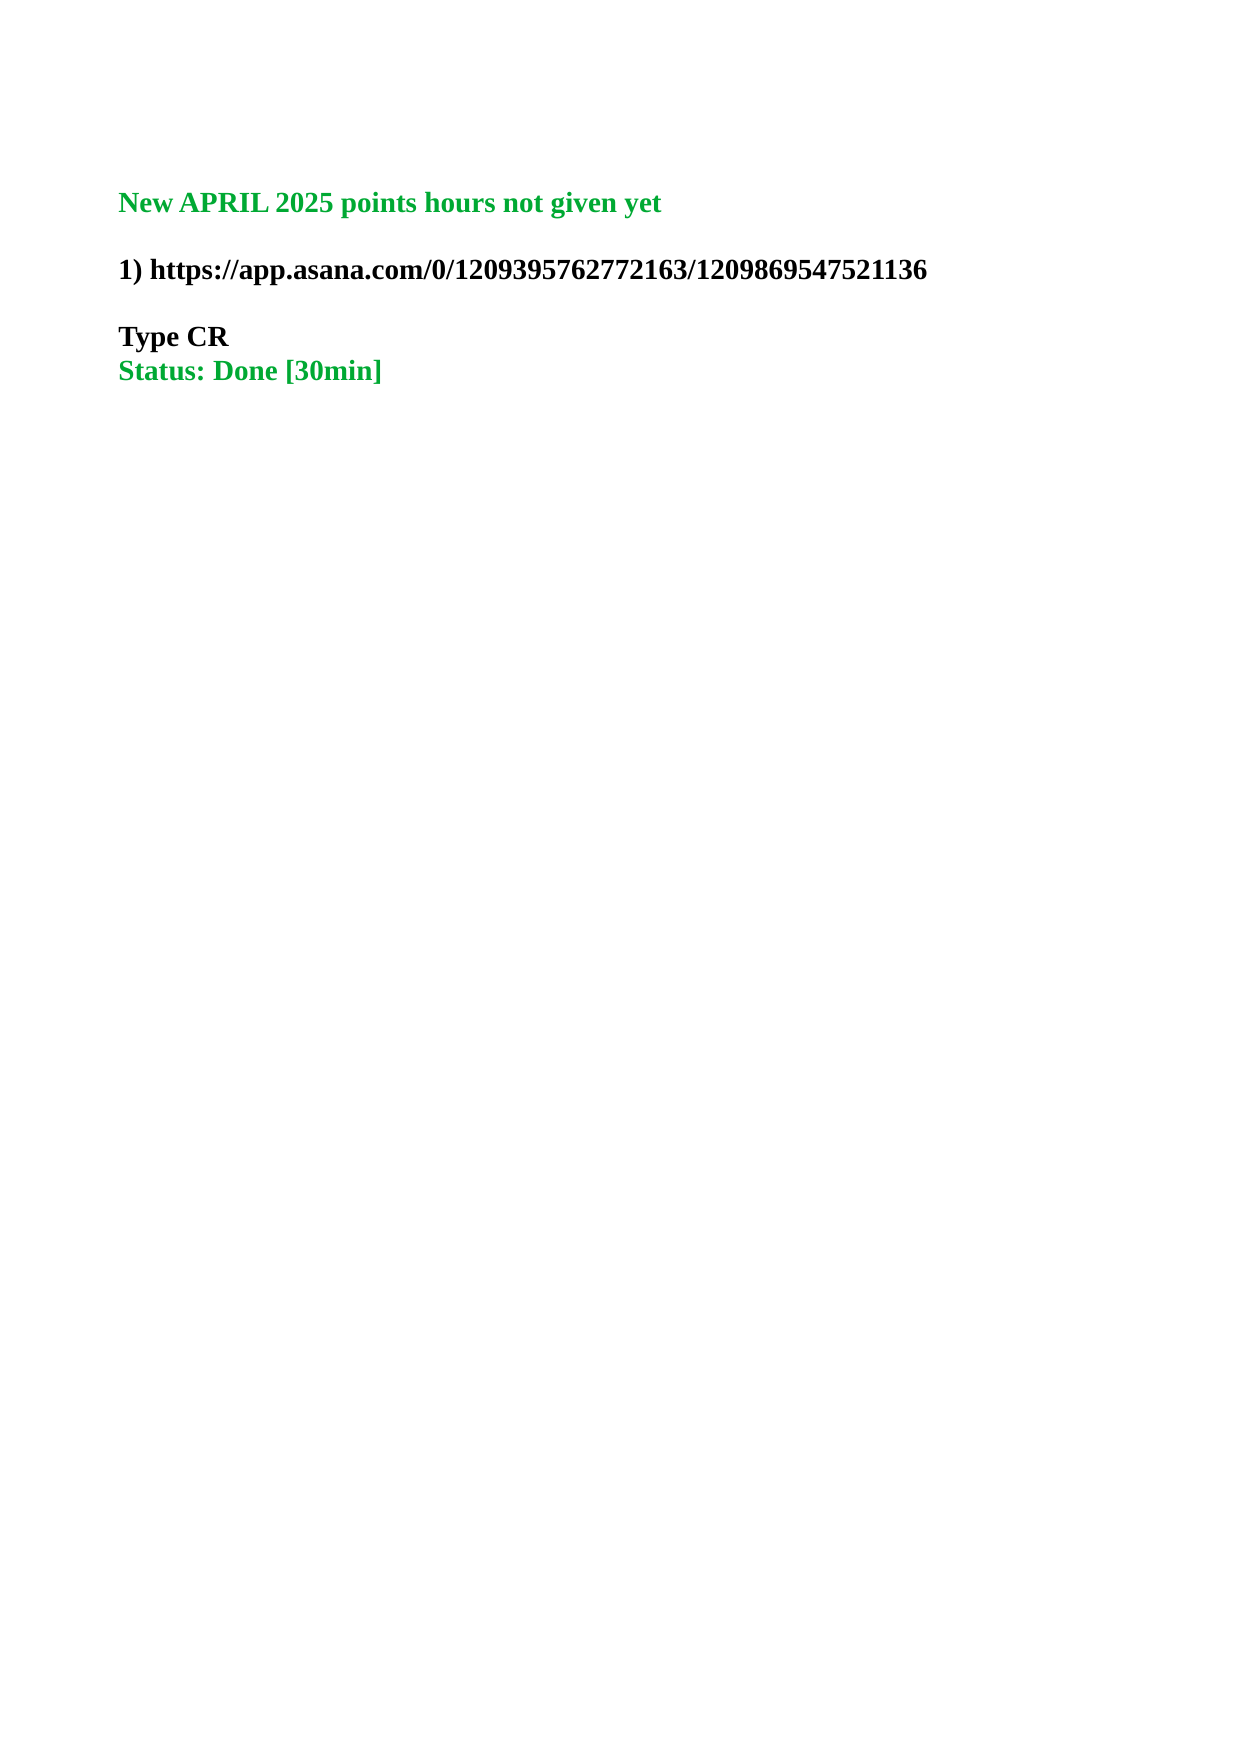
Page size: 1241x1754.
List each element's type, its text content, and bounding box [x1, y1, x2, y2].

text Status: Done [30min] [118, 353, 1122, 386]
text Type CR [118, 319, 1122, 353]
text 1) https://app.asana.com/0/1209395762772163/1209869547521136 [118, 252, 1122, 286]
text New APRIL 2025 points hours not given yet [118, 185, 1122, 219]
